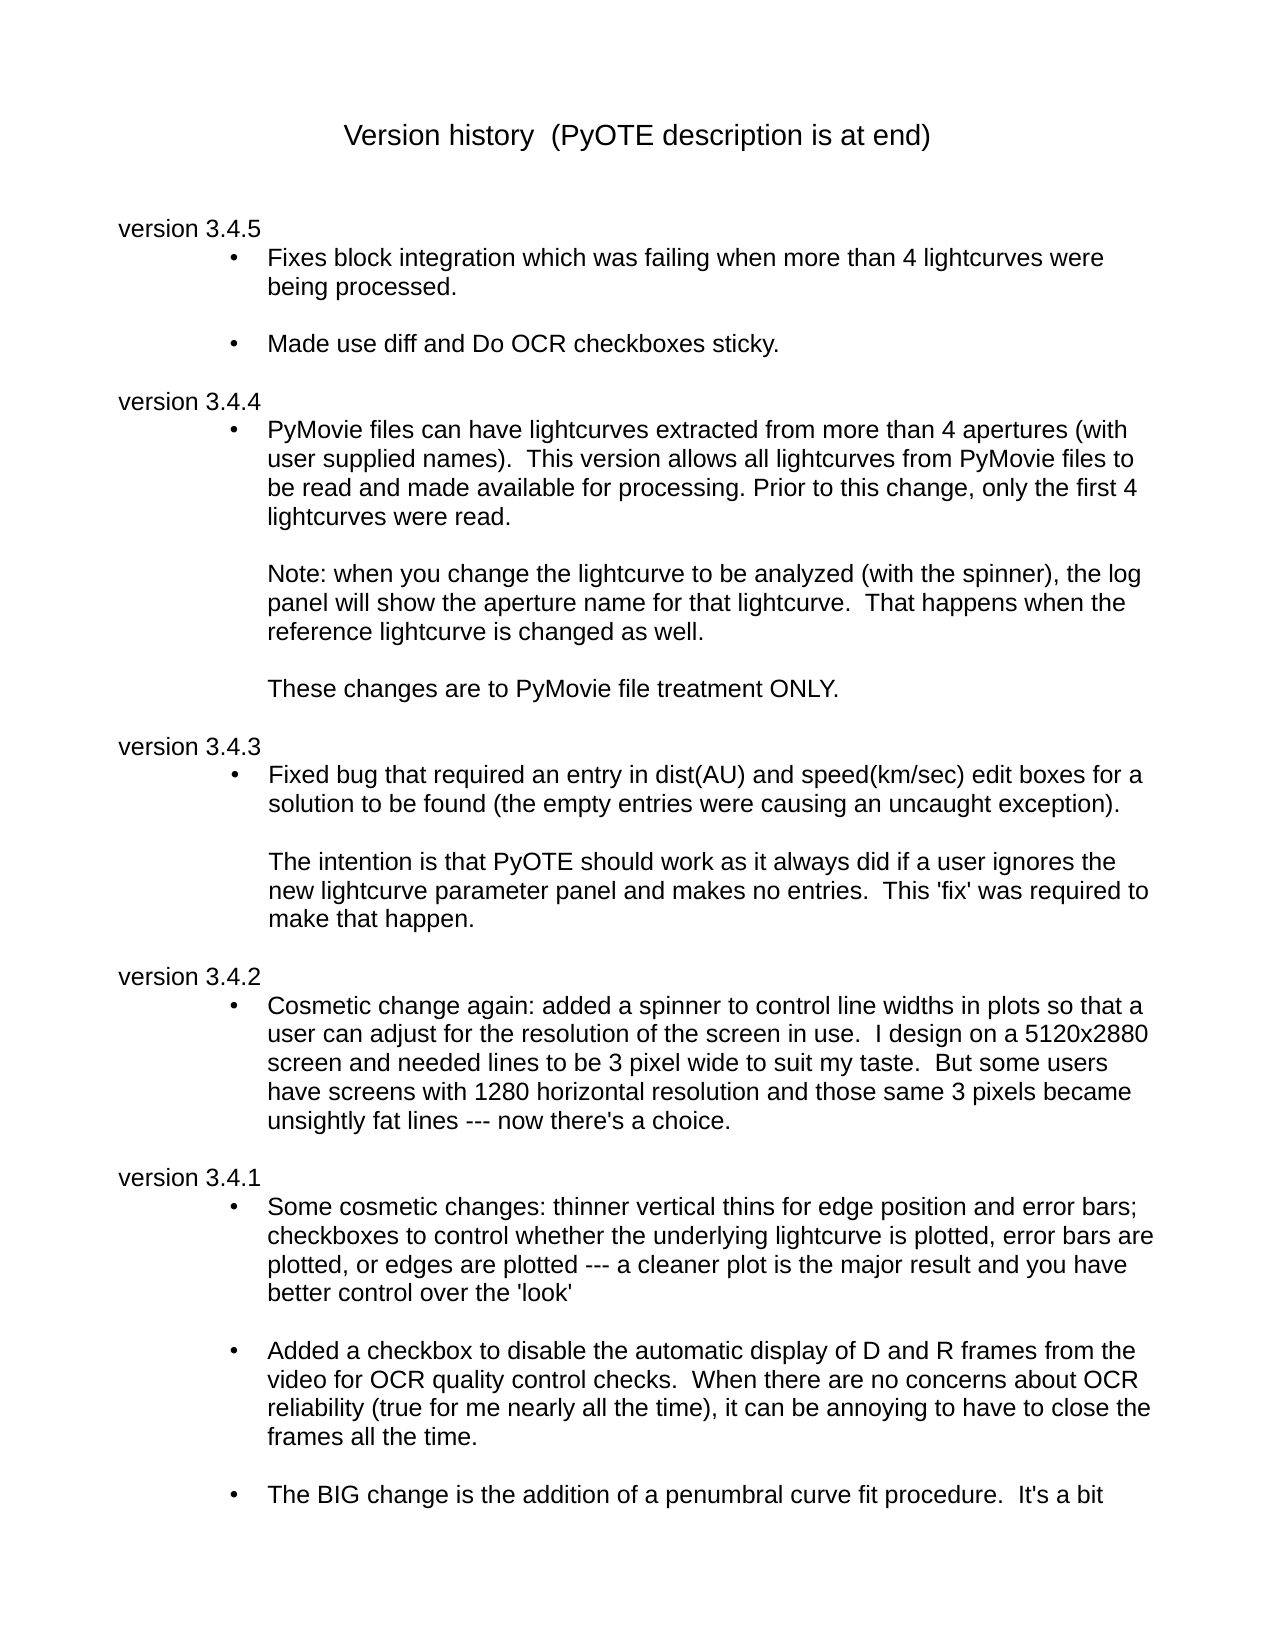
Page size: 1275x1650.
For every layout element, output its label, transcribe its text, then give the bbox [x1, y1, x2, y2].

list Some cosmetic changes: thinner vertical thins for edge position and error bars; checkboxes to control whether the underlying lightcurve is plotted, error bars are plotted, or edges are plotted --- a cleaner plot is the major result and you have better control over the 'look' [229, 1192, 1157, 1336]
list Made use diff and Do OCR checkboxes sticky. [229, 329, 1157, 387]
text version 3.4.4 [118, 387, 1157, 415]
text Version history (PyOTE description is at end) [118, 118, 1157, 152]
list Cosmetic change again: added a spinner to control line widths in plots so that a user can adjust for the resolution of the screen in use. I design on a 5120x2880 screen and needed lines to be 3 pixel wide to suit my taste. But some users have screens with 1280 horizontal resolution and those same 3 pixels became unsightly fat lines --- now there's a choice. [229, 991, 1157, 1163]
list Fixes block integration which was failing when more than 4 lightcurves were being processed. [229, 243, 1157, 329]
list Added a checkbox to disable the automatic display of D and R frames from the video for OCR quality control checks. When there are no concerns about OCR reliability (true for me nearly all the time), it can be annoying to have to close the frames all the time. [229, 1336, 1157, 1480]
text version 3.4.1 [118, 1163, 1157, 1192]
list Fixed bug that required an entry in dist(AU) and speed(km/sec) edit boxes for a solution to be found (the empty entries were causing an uncaught exception). The intention is that PyOTE should work as it always did if a user ignores the new lightcurve parameter panel and makes no entries. This 'fix' was required to make that happen. [231, 761, 1157, 962]
list The BIG change is the addition of a penumbral curve fit procedure. It's a bit [229, 1480, 1157, 1508]
list PyMovie files can have lightcurves extracted from more than 4 apertures (with user supplied names). This version allows all lightcurves from PyMovie files to be read and made available for processing. Prior to this change, only the first 4 lightcurves were read. Note: when you change the lightcurve to be analyzed (with the spinner), the log panel will show the aperture name for that lightcurve. That happens when the reference lightcurve is changed as well. These changes are to PyMovie file treatment ONLY. [229, 415, 1157, 703]
text version 3.4.5 [118, 214, 1157, 243]
text version 3.4.2 [118, 962, 1157, 991]
text version 3.4.3 [118, 732, 1157, 761]
